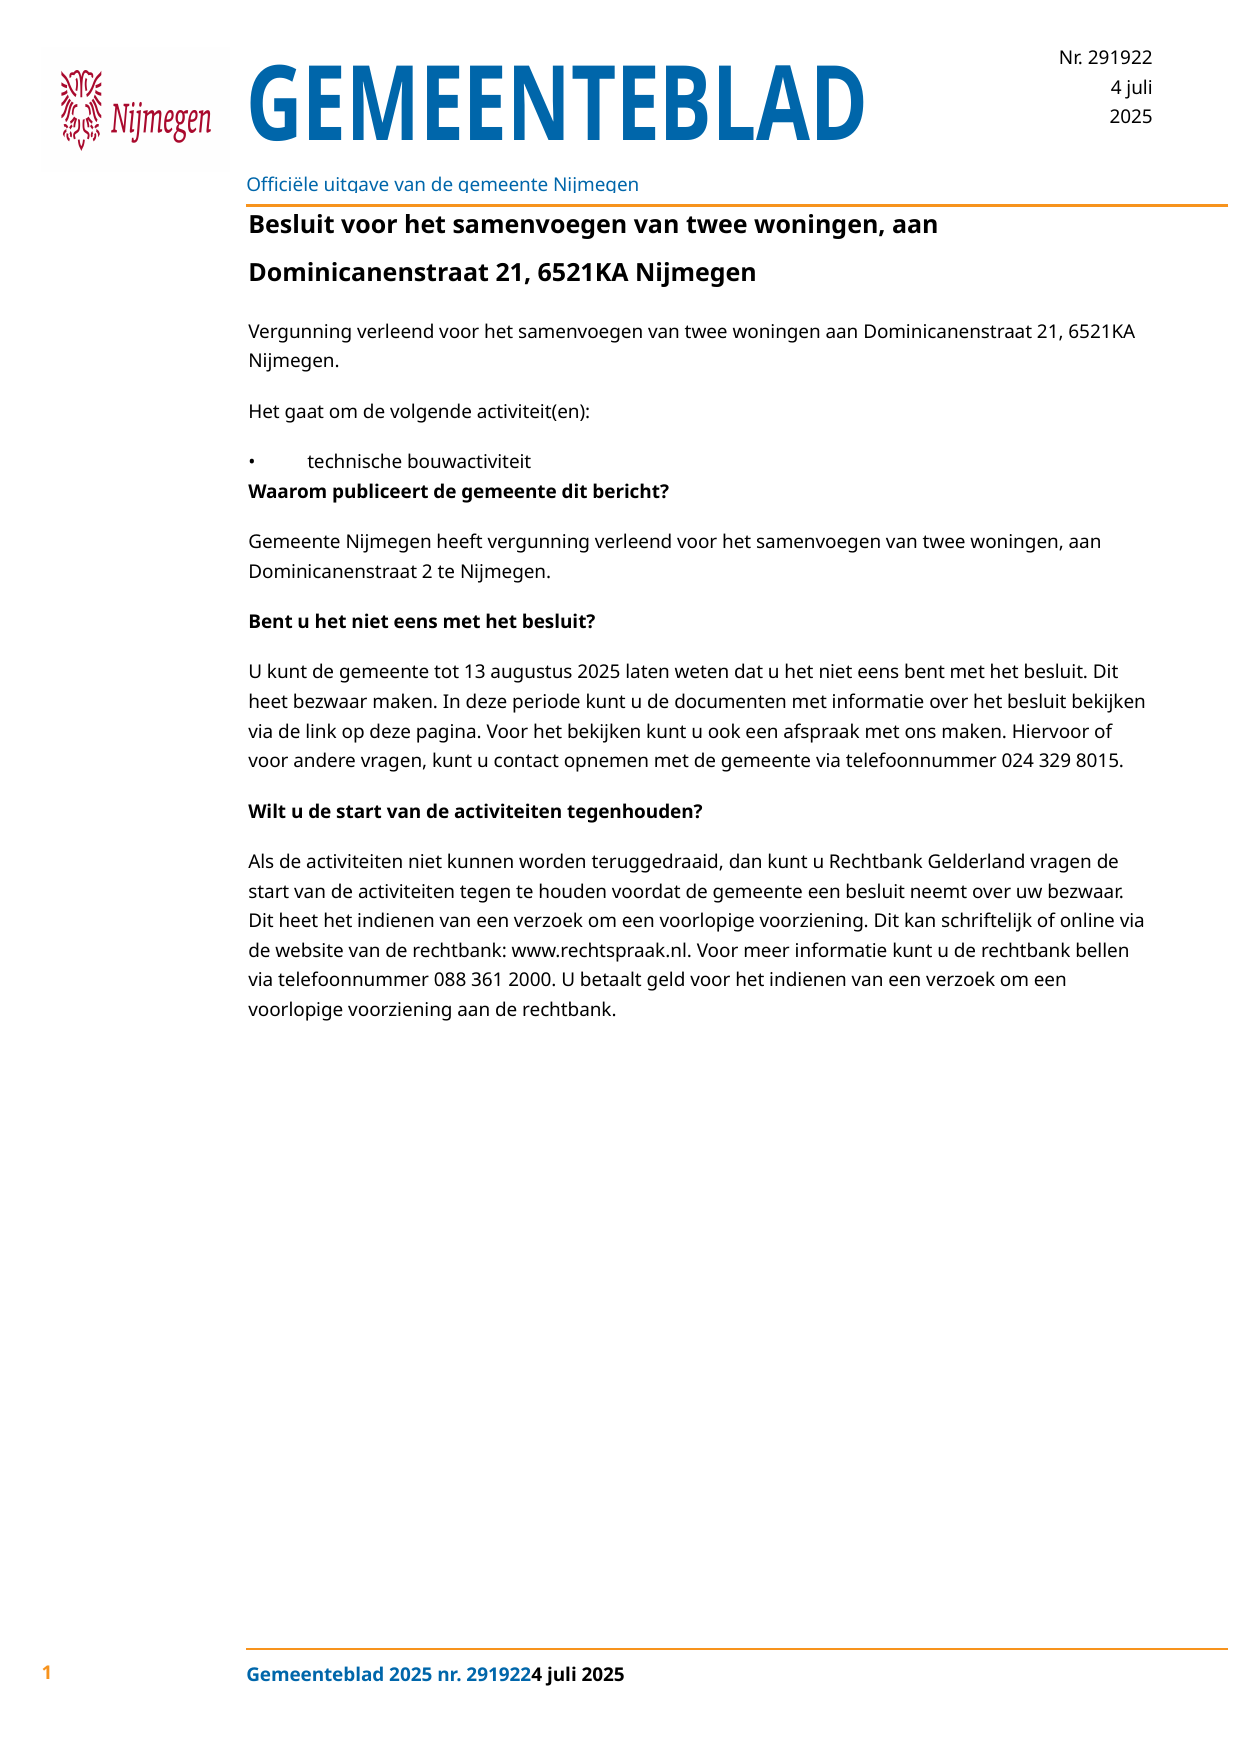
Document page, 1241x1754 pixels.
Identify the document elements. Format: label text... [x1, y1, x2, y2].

text Besluit voor het samenvoegen van twee woningen, aan Dominicanenstraat 21, 6521KA Nijmegen [248, 207, 1152, 288]
text Gemeente Nijmegen heeft vergunning verleend voor het samenvoegen van twee woningen, aan Dominicanenstraat 2 te Nijmegen. [248, 528, 1152, 584]
text Wilt u de start van de activiteiten tegenhouden? [248, 798, 1152, 824]
text Als de activiteiten niet kunnen worden teruggedraaid, dan kunt u Rechtbank Gelderland vragen de start van de activiteiten tegen te houden voordat de gemeente een besluit neemt over uw bezwaar. Dit heet het indienen van een verzoek om een voorlopige voorziening. Dit kan schriftelijk of online via de website van de rechtbank: www.rechtspraak.nl. Voor meer informatie kunt u de rechtbank bellen via telefoonnummer 088 361 2000. U betaalt geld voor het indienen van een verzoek om een voorlopige voorziening aan de rechtbank. [248, 848, 1152, 1022]
text U kunt de gemeente tot 13 augustus 2025 laten weten dat u het niet eens bent met het besluit. Dit heet bezwaar maken. In deze periode kunt u de documenten met informatie over het besluit bekijken via de link op deze pagina. Voor het bekijken kunt u ook een afspraak met ons maken. Hiervoor of voor andere vragen, kunt u contact opnemen met de gemeente via telefoonnummer 024 329 8015. [248, 659, 1152, 773]
picture [41, 47, 231, 172]
text Het gaat om de volgende activiteit(en): [248, 398, 1152, 424]
text Vergunning verleend voor het samenvoegen van twee woningen aan Dominicanenstraat 21, 6521KA Nijmegen. [248, 318, 1152, 373]
list technische bouwactiviteit [248, 448, 1152, 474]
text Bent u het niet eens met het besluit? [248, 608, 1152, 634]
text Waarom publiceert de gemeente dit bericht? [248, 478, 1152, 504]
